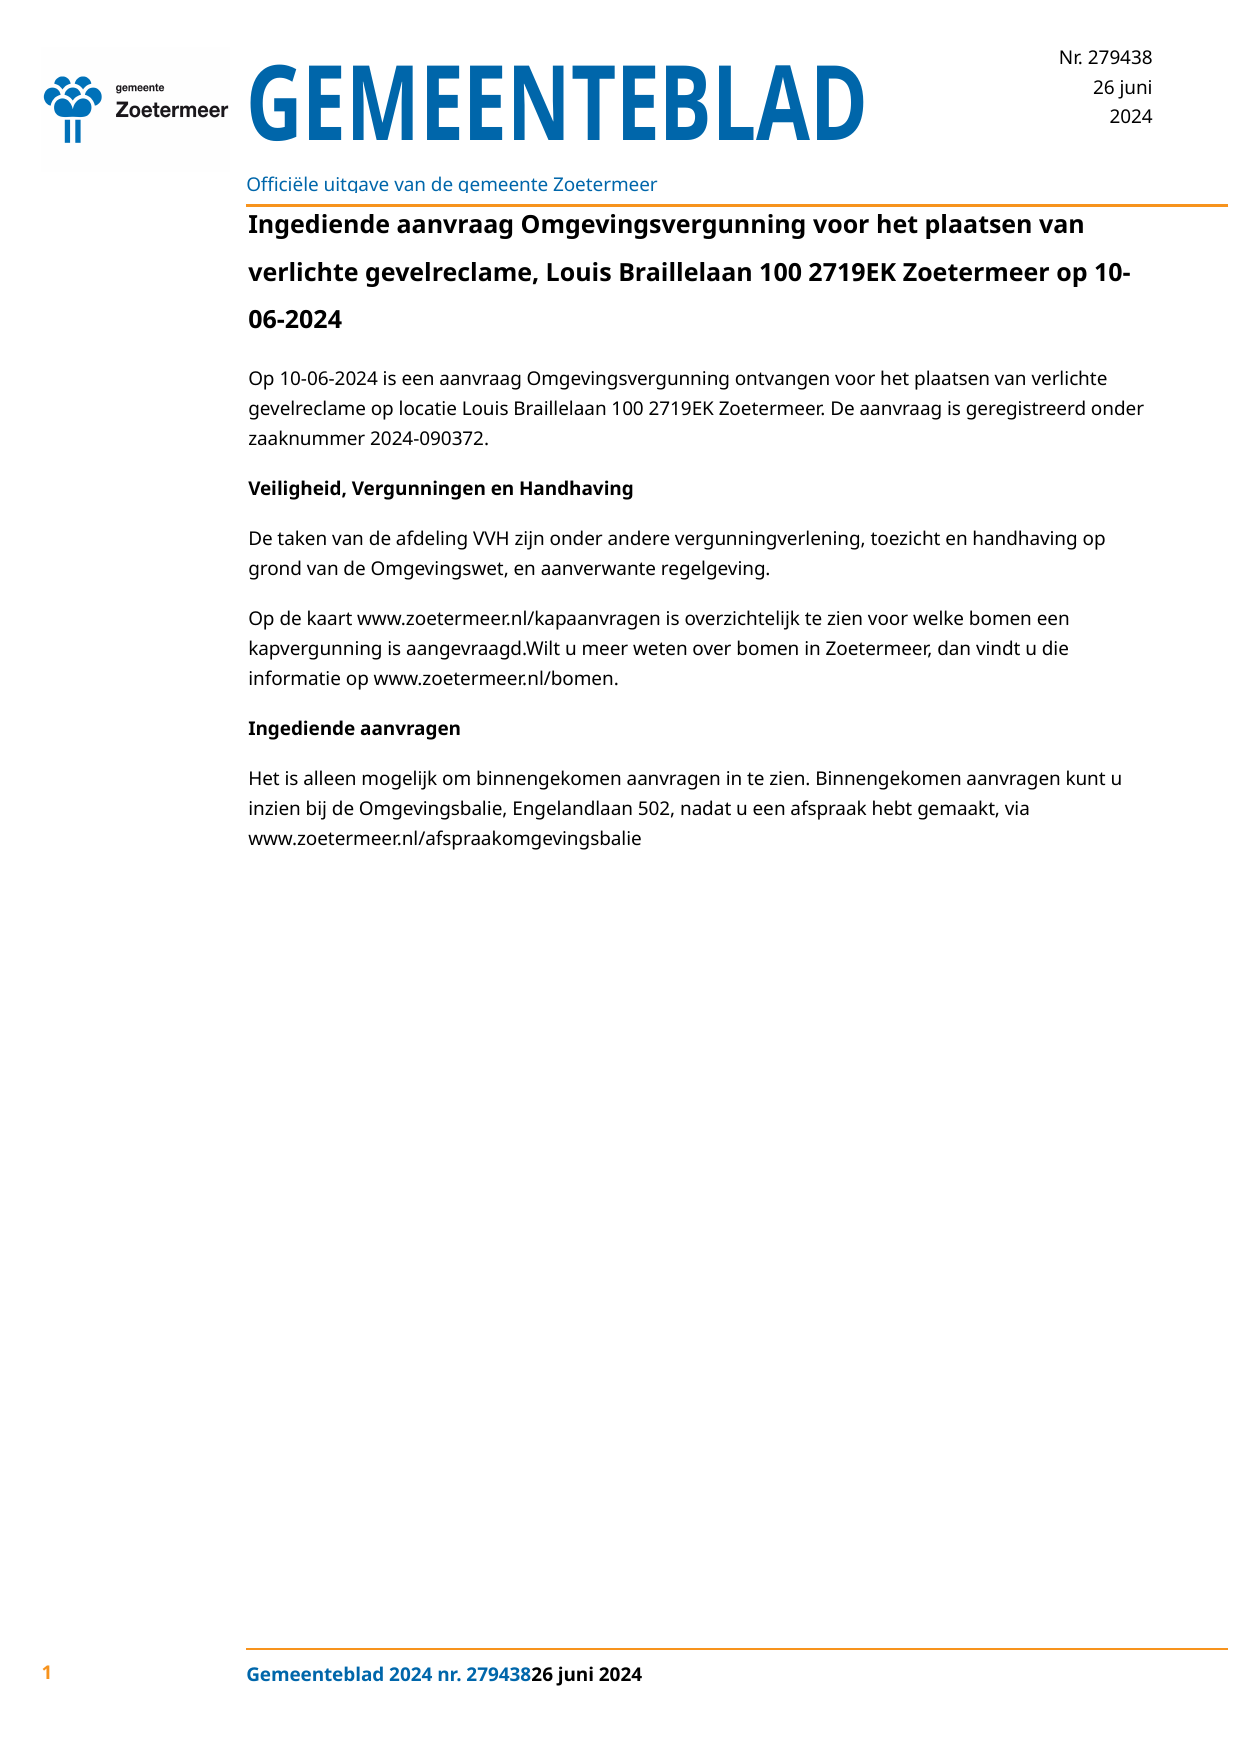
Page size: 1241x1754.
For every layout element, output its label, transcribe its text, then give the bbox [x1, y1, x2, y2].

text De taken van de afdeling VVH zijn onder andere vergunningverlening, toezicht en handhaving op grond van de Omgevingswet, en aanverwante regelgeving. [248, 526, 1152, 581]
text Op de kaart www.zoetermeer.nl/kapaanvragen is overzichtelijk te zien voor welke bomen een kapvergunning is aangevraagd.Wilt u meer weten over bomen in Zoetermeer, dan vindt u die informatie op www.zoetermeer.nl/bomen. [248, 606, 1152, 690]
picture [41, 47, 231, 172]
text Ingediende aanvraag Omgevingsvergunning voor het plaatsen van verlichte gevelreclame, Louis Braillelaan 100 2719EK Zoetermeer op 10-06-2024 [248, 207, 1152, 336]
text Op 10-06-2024 is een aanvraag Omgevingsvergunning ontvangen voor het plaatsen van verlichte gevelreclame op locatie Louis Braillelaan 100 2719EK Zoetermeer. De aanvraag is geregistreerd onder zaaknummer 2024-090372. [248, 366, 1152, 450]
text Ingediende aanvragen [248, 715, 1152, 741]
text Het is alleen mogelijk om binnengekomen aanvragen in te zien. Binnengekomen aanvragen kunt u inzien bij de Omgevingsbalie, Engelandlaan 502, nadat u een afspraak hebt gemaakt, via www.zoetermeer.nl/afspraakomgevingsbalie [248, 766, 1152, 850]
text Veiligheid, Vergunningen en Handhaving [248, 475, 1152, 501]
